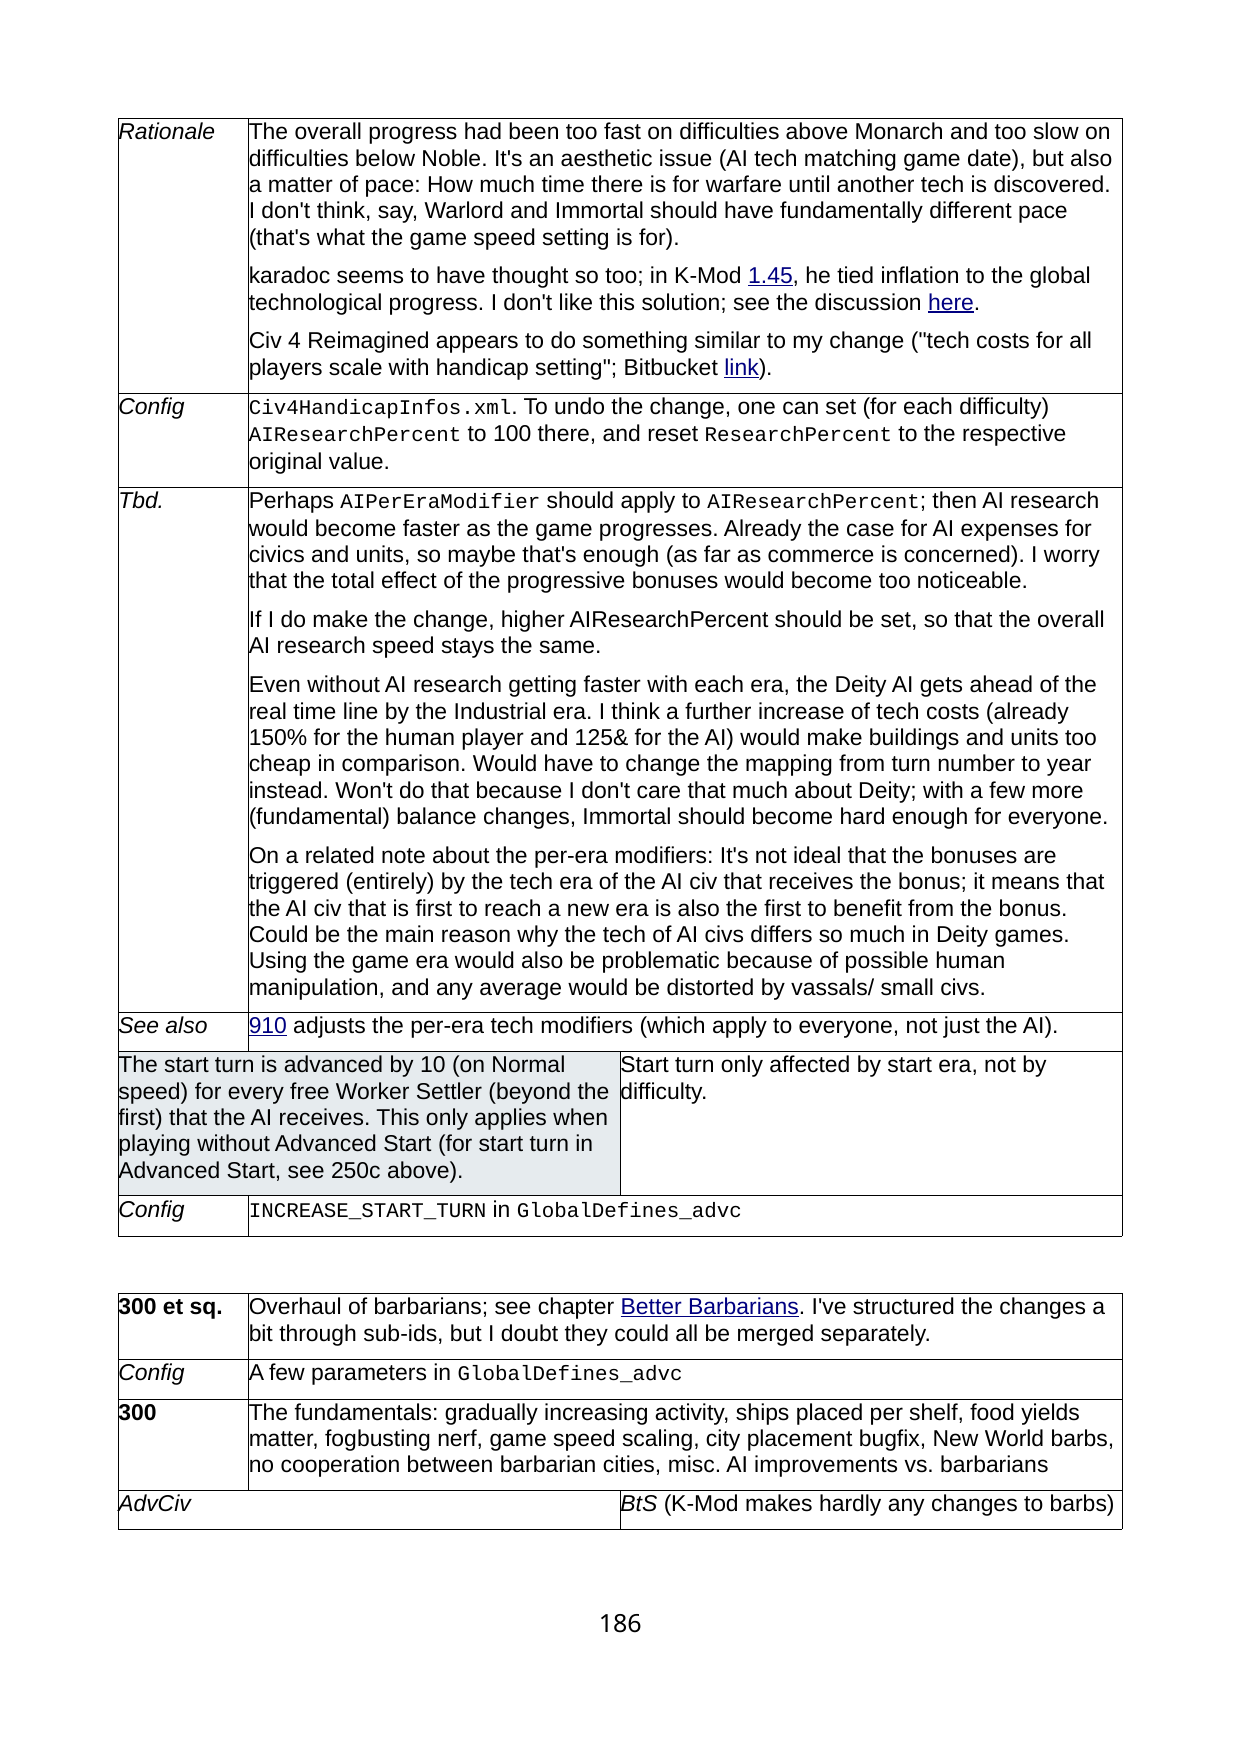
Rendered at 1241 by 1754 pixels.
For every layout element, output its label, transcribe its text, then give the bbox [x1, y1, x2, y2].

table_header Overhaul of barbarians; see chapter Better Barbarians. I've structured the changes a bit through sub-ids, but I doubt they could all be merged separately. [249, 1294, 1122, 1358]
table_cell The fundamentals: gradually increasing activity, ships placed per shelf, food yields matter, fogbusting nerf, game speed scaling, city placement bugfix, New World barbs, no cooperation between barbarian cities, misc. AI improvements vs. barbarians [249, 1400, 1122, 1490]
table_cell 300 [119, 1400, 248, 1490]
table_cell Tbd. [119, 488, 248, 1012]
table_header 300 et sq. [119, 1294, 248, 1358]
table_cell See also [119, 1013, 248, 1051]
table_cell BtS (K-Mod makes hardly any changes to barbs) [621, 1491, 1122, 1529]
table_cell The overall progress had been too fast on difficulties above Monarch and too slow on difficulties below Noble. It's an aesthetic issue (AI tech matching game date), but also a matter of pace: How much time there is for warfare until another tech is discovered. I don't think, say, Warlord and Immortal should have fundamentally different pace (that's what the game speed setting is for). karadoc seems to have thought so too; in K-Mod 1.45, he tied inflation to the global technological progress. I don't like this solution; see the discussion here. Civ 4 Reimagined appears to do something similar to my change ("tech costs for all players scale with handicap setting"; Bitbucket link). [249, 119, 1122, 393]
table_cell AdvCiv [119, 1491, 620, 1529]
table_cell The start turn is advanced by 10 (on Normal speed) for every free Worker Settler (beyond the first) that the AI receives. This only applies when playing without Advanced Start (for start turn in Advanced Start, see 250c above). [119, 1052, 620, 1195]
table_cell 910 adjusts the per-era tech modifiers (which apply to everyone, not just the AI). [249, 1013, 1122, 1051]
table_cell Perhaps AIPerEraModifier should apply to AIResearchPercent; then AI research would become faster as the game progresses. Already the case for AI expenses for civics and units, so maybe that's enough (as far as commerce is concerned). I worry that the total effect of the progressive bonuses would become too noticeable. If I do make the change, higher AIResearchPercent should be set, so that the overall AI research speed stays the same. Even without AI research getting faster with each era, the Deity AI gets ahead of the real time line by the Industrial era. I think a further increase of tech costs (already 150% for the human player and 125& for the AI) would make buildings and units too cheap in comparison. Would have to change the mapping from turn number to year instead. Won't do that because I don't care that much about Deity; with a few more (fundamental) balance changes, Immortal should become hard enough for everyone. On a related note about the per-era modifiers: It's not ideal that the bonuses are triggered (entirely) by the tech era of the AI civ that receives the bonus; it means that the AI civ that is first to reach a new era is also the first to benefit from the bonus. Could be the main reason why the tech of AI civs differs so much in Deity games. Using the game era would also be problematic because of possible human manipulation, and any average would be distorted by vassals/ small civs. [249, 488, 1122, 1012]
table_cell Start turn only affected by start era, not by difficulty. [621, 1052, 1122, 1195]
table_cell Config [119, 1196, 248, 1236]
table_cell Config [119, 1360, 248, 1399]
table_cell Rationale [119, 119, 248, 393]
table_cell A few parameters in GlobalDefines_advc [249, 1360, 1122, 1399]
table_cell Civ4HandicapInfos.xml. To undo the change, one can set (for each difficulty) AIResearchPercent to 100 there, and reset ResearchPercent to the respective original value. [249, 394, 1122, 487]
table_cell Config [119, 394, 248, 487]
table_cell INCREASE_START_TURN in GlobalDefines_advc [249, 1196, 1122, 1236]
